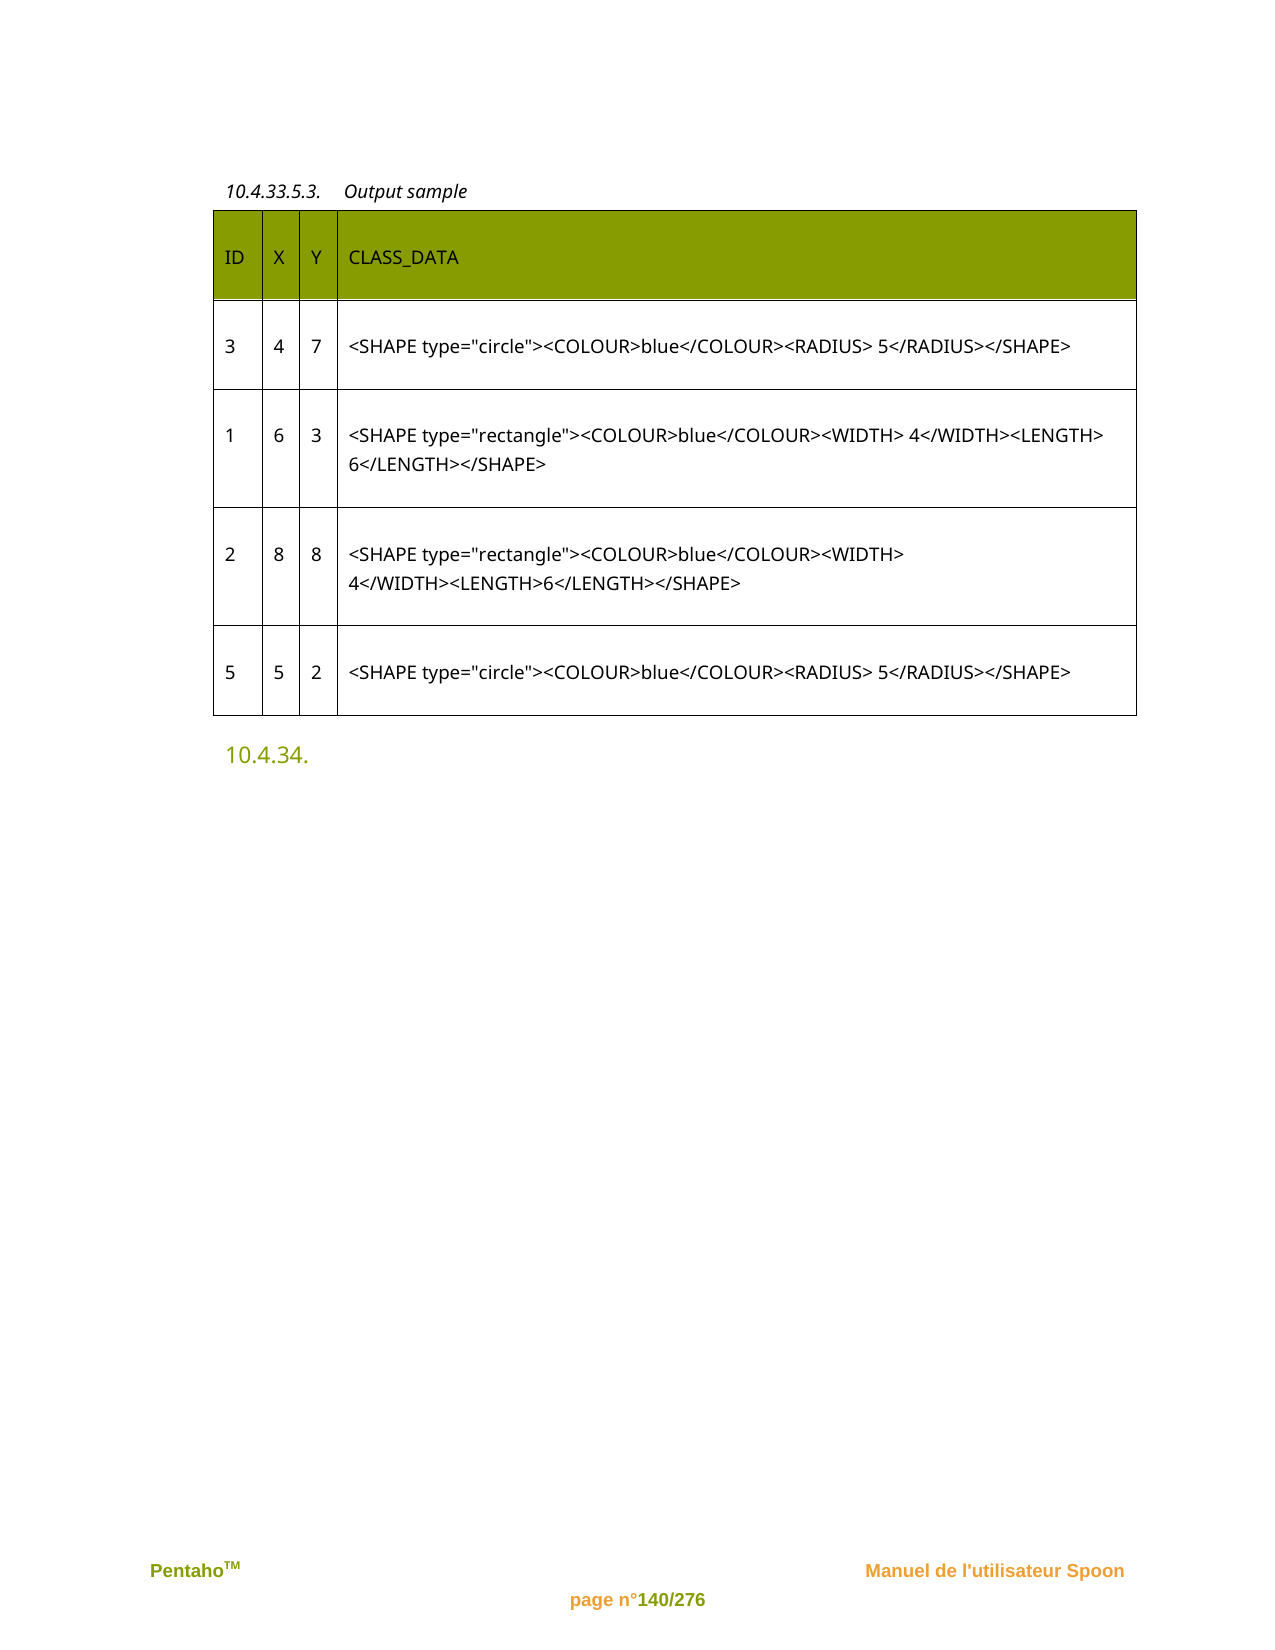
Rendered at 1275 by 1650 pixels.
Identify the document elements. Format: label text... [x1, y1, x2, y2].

table_cell 5 [263, 626, 299, 714]
table_cell <SHAPE type="rectangle"><COLOUR>blue</COLOUR><WIDTH> 4</WIDTH><LENGTH>6</LENGTH></SHAPE> [338, 508, 1136, 625]
table_cell <SHAPE type="circle"><COLOUR>blue</COLOUR><RADIUS> 5</RADIUS></SHAPE> [338, 626, 1136, 714]
subtitle Output sample [225, 175, 1125, 204]
table_header ID [214, 211, 262, 299]
table_cell <SHAPE type="circle"><COLOUR>blue</COLOUR><RADIUS> 5</RADIUS></SHAPE> [338, 301, 1136, 389]
table_cell <SHAPE type="rectangle"><COLOUR>blue</COLOUR><WIDTH> 4</WIDTH><LENGTH> 6</LENGTH></SHAPE> [338, 390, 1136, 507]
table_cell 1 [214, 390, 262, 507]
table_header X [263, 211, 299, 299]
table_cell 3 [214, 301, 262, 389]
table_cell 8 [263, 508, 299, 625]
table_header CLASS_DATA [338, 211, 1136, 299]
table_cell 2 [300, 626, 337, 714]
table_cell 5 [214, 626, 262, 714]
table_cell 6 [263, 390, 299, 507]
table_cell 7 [300, 301, 337, 389]
table_cell 8 [300, 508, 337, 625]
table_header Y [300, 211, 337, 299]
table_cell 3 [300, 390, 337, 507]
table_cell 4 [263, 301, 299, 389]
table_cell 2 [214, 508, 262, 625]
